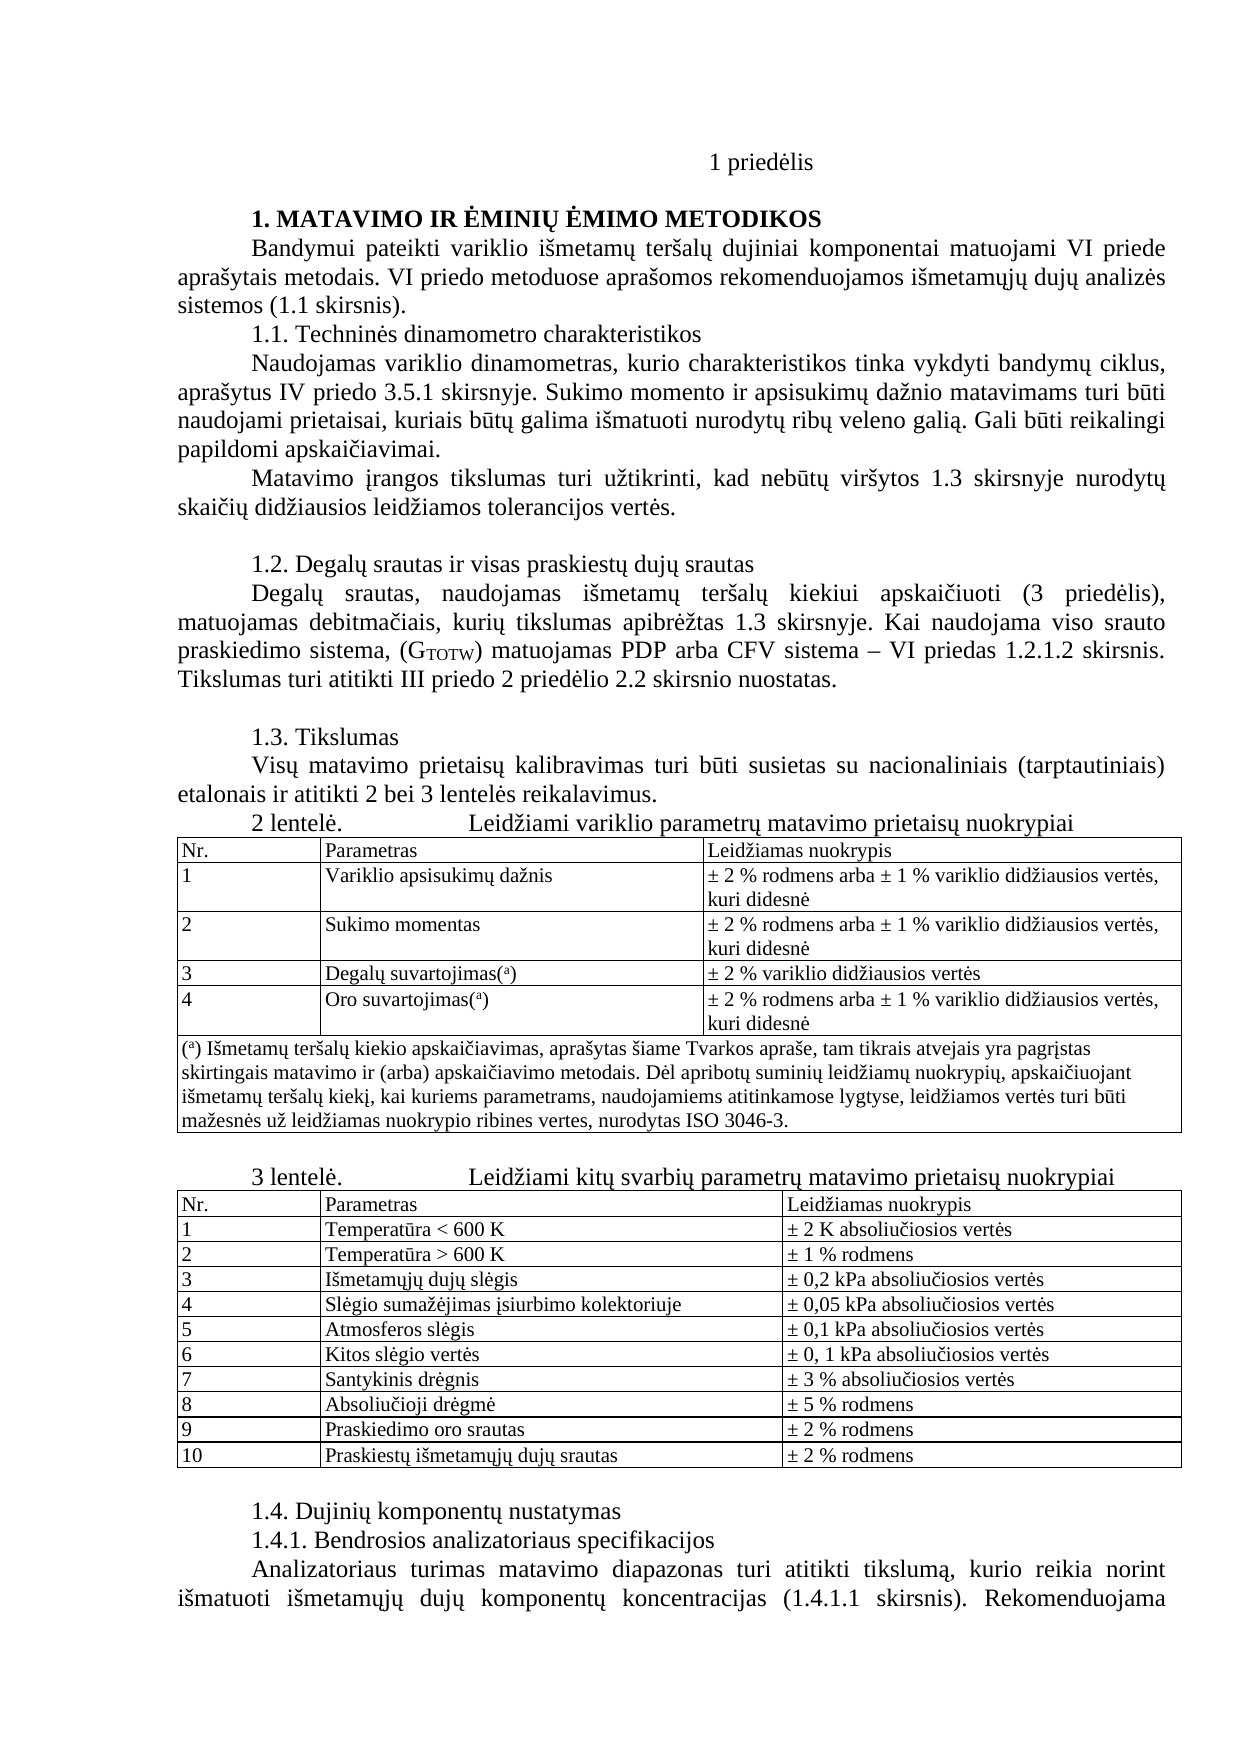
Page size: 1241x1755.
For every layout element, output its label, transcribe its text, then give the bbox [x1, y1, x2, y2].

table_cell ± 0, 1 kPa absoliučiosios vertės [783, 1342, 1181, 1366]
text 1.4. Dujinių komponentų nustatymas [177, 1496, 1166, 1525]
text 1. MATAVIMO IR ĖMINIŲ ĖMIMO METODIKOS [177, 204, 1166, 233]
table_cell Santykinis drėgnis [321, 1367, 782, 1391]
table_cell ± 2 % variklio didžiausios vertės [704, 961, 1181, 985]
text 1 priedėlis [177, 147, 1166, 176]
table_cell ± 2 % rodmens arba ± 1 % variklio didžiausios vertės, kuri didesnė [704, 912, 1181, 960]
table_cell 3 [178, 961, 320, 985]
text Visų matavimo prietaisų kalibravimas turi būti susietas su nacionaliniais (tarptautiniais) etalonais ir atitikti 2 bei 3 lentelės reikalavimus. [177, 751, 1166, 808]
table_cell ± 2 % rodmens [783, 1443, 1181, 1467]
table_cell ± 2 K absoliučiosios vertės [783, 1217, 1181, 1241]
table_cell Kitos slėgio vertės [321, 1342, 782, 1366]
table_cell Atmosferos slėgis [321, 1317, 782, 1341]
text Bandymui pateikti variklio išmetamų teršalų dujiniai komponentai matuojami VI priede aprašytais metodais. VI priedo metoduose aprašomos rekomenduojamos išmetamųjų dujų analizės sistemos (1.1 skirsnis). [177, 233, 1166, 319]
text 2 lentelė. Leidžiami variklio parametrų matavimo prietaisų nuokrypiai [177, 808, 1166, 837]
text Analizatoriaus turimas matavimo diapazonas turi atitikti tikslumą, kurio reikia norint išmatuoti išmetamųjų dujų komponentų koncentracijas (1.4.1.1 skirsnis). Rekomenduojama [177, 1554, 1166, 1611]
table_header Leidžiamas nuokrypis [704, 838, 1181, 862]
table_header Leidžiamas nuokrypis [783, 1191, 1181, 1216]
table_cell (a) Išmetamų teršalų kiekio apskaičiavimas, aprašytas šiame Tvarkos apraše, tam tikrais atvejais yra pagrįstas skirtingais matavimo ir (arba) apskaičiavimo metodais. Dėl apribotų suminių leidžiamų nuokrypių, apskaičiuojant išmetamų teršalų kiekį, kai kuriems parametrams, naudojamiems atitinkamose lygtyse, leidžiamos vertės turi būti mažesnės už leidžiamas nuokrypio ribines vertes, nurodytas ISO 3046-3. [178, 1036, 1181, 1132]
table_cell 6 [178, 1342, 320, 1366]
table_cell ± 3 % absoliučiosios vertės [783, 1367, 1181, 1391]
table_cell Praskiestų išmetamųjų dujų srautas [321, 1443, 782, 1467]
table_cell Praskiedimo oro srautas [321, 1418, 782, 1441]
table_cell 1 [178, 863, 320, 911]
table_cell Degalų suvartojimas(a) [321, 961, 703, 985]
table_cell ± 0,2 kPa absoliučiosios vertės [783, 1267, 1181, 1291]
table_cell ± 0,1 kPa absoliučiosios vertės [783, 1317, 1181, 1341]
table_cell ± 0,05 kPa absoliučiosios vertės [783, 1292, 1181, 1316]
table_cell Slėgio sumažėjimas įsiurbimo kolektoriuje [321, 1292, 782, 1316]
table_header Nr. [178, 1191, 320, 1216]
table_cell 2 [178, 912, 320, 960]
text 1.2. Degalų srautas ir visas praskiestų dujų srautas [177, 549, 1166, 578]
table_cell 7 [178, 1367, 320, 1391]
table_cell 1 [178, 1217, 320, 1241]
table_cell 4 [178, 986, 320, 1034]
text 1.1. Techninės dinamometro charakteristikos [177, 319, 1166, 348]
table_cell ± 2 % rodmens [783, 1418, 1181, 1441]
text Matavimo įrangos tikslumas turi užtikrinti, kad nebūtų viršytos 1.3 skirsnyje nurodytų skaičių didžiausios leidžiamos tolerancijos vertės. [177, 463, 1166, 521]
table_cell 10 [178, 1443, 320, 1467]
text Naudojamas variklio dinamometras, kurio charakteristikos tinka vykdyti bandymų ciklus, aprašytus IV priedo 3.5.1 skirsnyje. Sukimo momento ir apsisukimų dažnio matavimams turi būti naudojami prietaisai, kuriais būtų galima išmatuoti nurodytų ribų veleno galią. Gali būti reikalingi papildomi apskaičiavimai. [177, 348, 1166, 463]
text Degalų srautas, naudojamas išmetamų teršalų kiekiui apskaičiuoti (3 priedėlis), matuojamas debitmačiais, kurių tikslumas apibrėžtas 1.3 skirsnyje. Kai naudojama viso srauto praskiedimo sistema, (GTOTW) matuojamas PDP arba CFV sistema – VI priedas 1.2.1.2 skirsnis. Tikslumas turi atitikti III priedo 2 priedėlio 2.2 skirsnio nuostatas. [177, 578, 1166, 693]
table_cell ± 2 % rodmens arba ± 1 % variklio didžiausios vertės, kuri didesnė [704, 863, 1181, 911]
text 1.3. Tikslumas [177, 722, 1166, 751]
text 1.4.1. Bendrosios analizatoriaus specifikacijos [177, 1525, 1166, 1554]
table_cell 5 [178, 1317, 320, 1341]
table_cell ± 1 % rodmens [783, 1242, 1181, 1266]
table_cell 8 [178, 1392, 320, 1416]
table_cell Temperatūra < 600 K [321, 1217, 782, 1241]
table_header Nr. [178, 838, 320, 862]
table_cell Absoliučioji drėgmė [321, 1392, 782, 1416]
table_header Parametras [321, 838, 703, 862]
table_cell ± 5 % rodmens [783, 1392, 1181, 1416]
table_cell 9 [178, 1418, 320, 1441]
text 3 lentelė. Leidžiami kitų svarbių parametrų matavimo prietaisų nuokrypiai [177, 1162, 1166, 1190]
table_cell 2 [178, 1242, 320, 1266]
table_header Parametras [321, 1191, 782, 1216]
table_cell 3 [178, 1267, 320, 1291]
table_cell Oro suvartojimas(a) [321, 986, 703, 1034]
table_cell Temperatūra > 600 K [321, 1242, 782, 1266]
table_cell Sukimo momentas [321, 912, 703, 960]
table_cell Variklio apsisukimų dažnis [321, 863, 703, 911]
table_cell ± 2 % rodmens arba ± 1 % variklio didžiausios vertės, kuri didesnė [704, 986, 1181, 1034]
table_cell 4 [178, 1292, 320, 1316]
table_cell Išmetamųjų dujų slėgis [321, 1267, 782, 1291]
